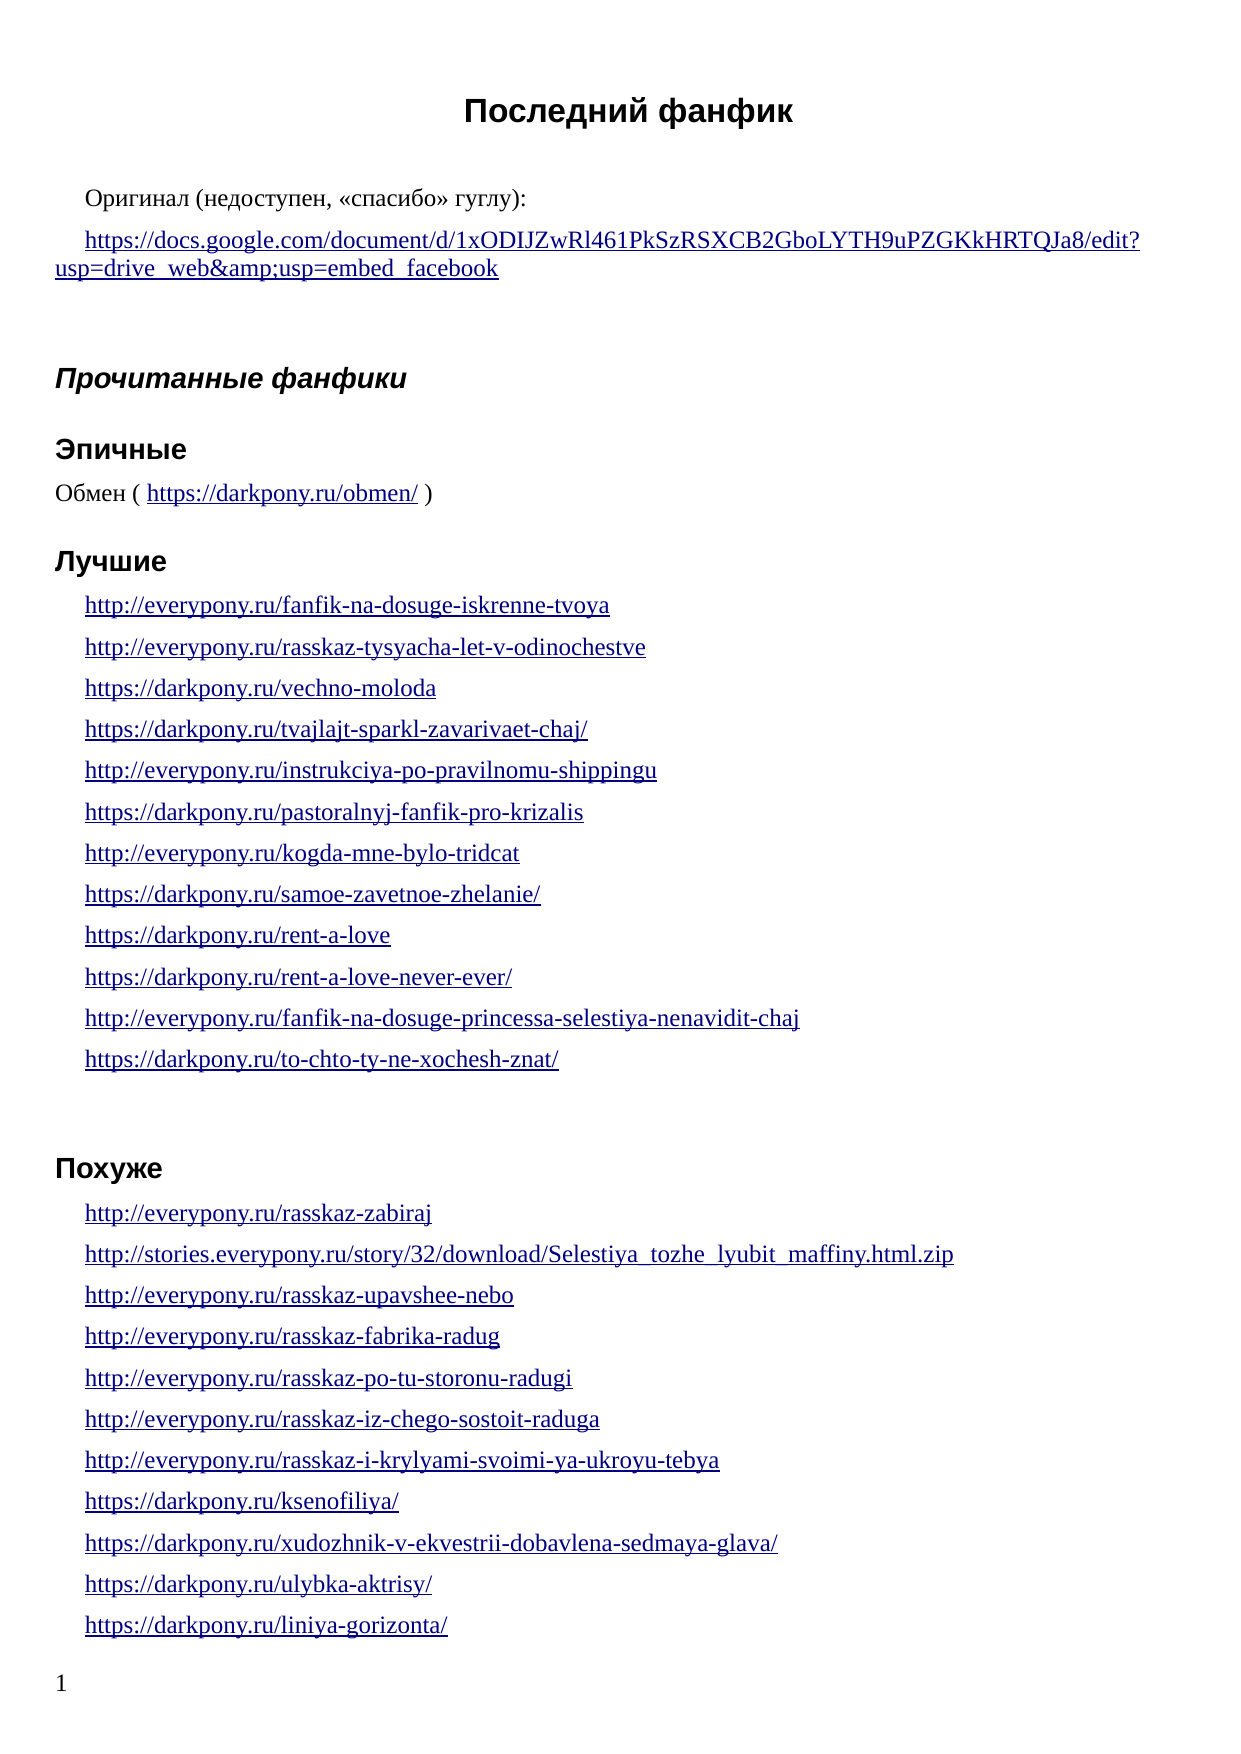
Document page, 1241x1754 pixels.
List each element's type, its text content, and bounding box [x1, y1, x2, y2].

text https://darkpony.ru/xudozhnik-v-ekvestrii-dobavlena-sedmaya-glava/ [55, 1528, 1172, 1556]
text https://darkpony.ru/rent-a-love-never-ever/ [55, 962, 1172, 990]
text http://everypony.ru/instrukciya-po-pravilnomu-shippingu [55, 755, 1172, 784]
text Оригинал (недоступен, «спасибо» гуглу): [55, 183, 1172, 212]
text https://darkpony.ru/ulybka-aktrisy/ [55, 1569, 1172, 1598]
text https://darkpony.ru/tvajlajt-sparkl-zavarivaet-chaj/ [55, 714, 1172, 743]
text https://darkpony.ru/samoe-zavetnoe-zhelanie/ [55, 879, 1172, 908]
text http://everypony.ru/kogda-mne-bylo-tridcat [55, 838, 1172, 867]
subtitle Лучшие [55, 544, 1172, 578]
text http://stories.everypony.ru/story/32/download/Selestiya_tozhe_lyubit_maffiny.html.zip [55, 1239, 1172, 1268]
text http://everypony.ru/rasskaz-fabrika-radug [55, 1321, 1172, 1350]
subtitle Последний фанфик [55, 91, 1172, 130]
text https://docs.google.com/document/d/1xODIJZwRl461PkSzRSXCB2GboLYTH9uPZGKkHRTQJa8/edit?usp=drive_web&amp;usp=embed_facebook [55, 225, 1172, 282]
text http://everypony.ru/rasskaz-po-tu-storonu-radugi [55, 1363, 1172, 1391]
text http://everypony.ru/rasskaz-iz-chego-sostoit-raduga [55, 1404, 1172, 1433]
text https://darkpony.ru/vechno-moloda [55, 673, 1172, 702]
text http://everypony.ru/fanfik-na-dosuge-princessa-selestiya-nenavidit-chaj [55, 1003, 1172, 1032]
text http://everypony.ru/rasskaz-zabiraj [55, 1198, 1172, 1226]
text http://everypony.ru/fanfik-na-dosuge-iskrenne-tvoya [55, 590, 1172, 619]
text http://everypony.ru/rasskaz-tysyacha-let-v-odinochestve [55, 632, 1172, 660]
text https://darkpony.ru/liniya-gorizonta/ [55, 1610, 1172, 1639]
subtitle Эпичные [55, 432, 1172, 466]
subtitle Похуже [55, 1152, 1172, 1185]
text https://darkpony.ru/rent-a-love [55, 920, 1172, 949]
subtitle Прочитанные фанфики [55, 361, 1172, 394]
text Обмен ( https://darkpony.ru/obmen/ ) [55, 478, 1172, 507]
text https://darkpony.ru/pastoralnyj-fanfik-pro-krizalis [55, 797, 1172, 825]
text https://darkpony.ru/ksenofiliya/ [55, 1486, 1172, 1515]
text https://darkpony.ru/to-chto-ty-ne-xochesh-znat/ [55, 1044, 1172, 1073]
text http://everypony.ru/rasskaz-upavshee-nebo [55, 1280, 1172, 1309]
text http://everypony.ru/rasskaz-i-krylyami-svoimi-ya-ukroyu-tebya [55, 1445, 1172, 1474]
